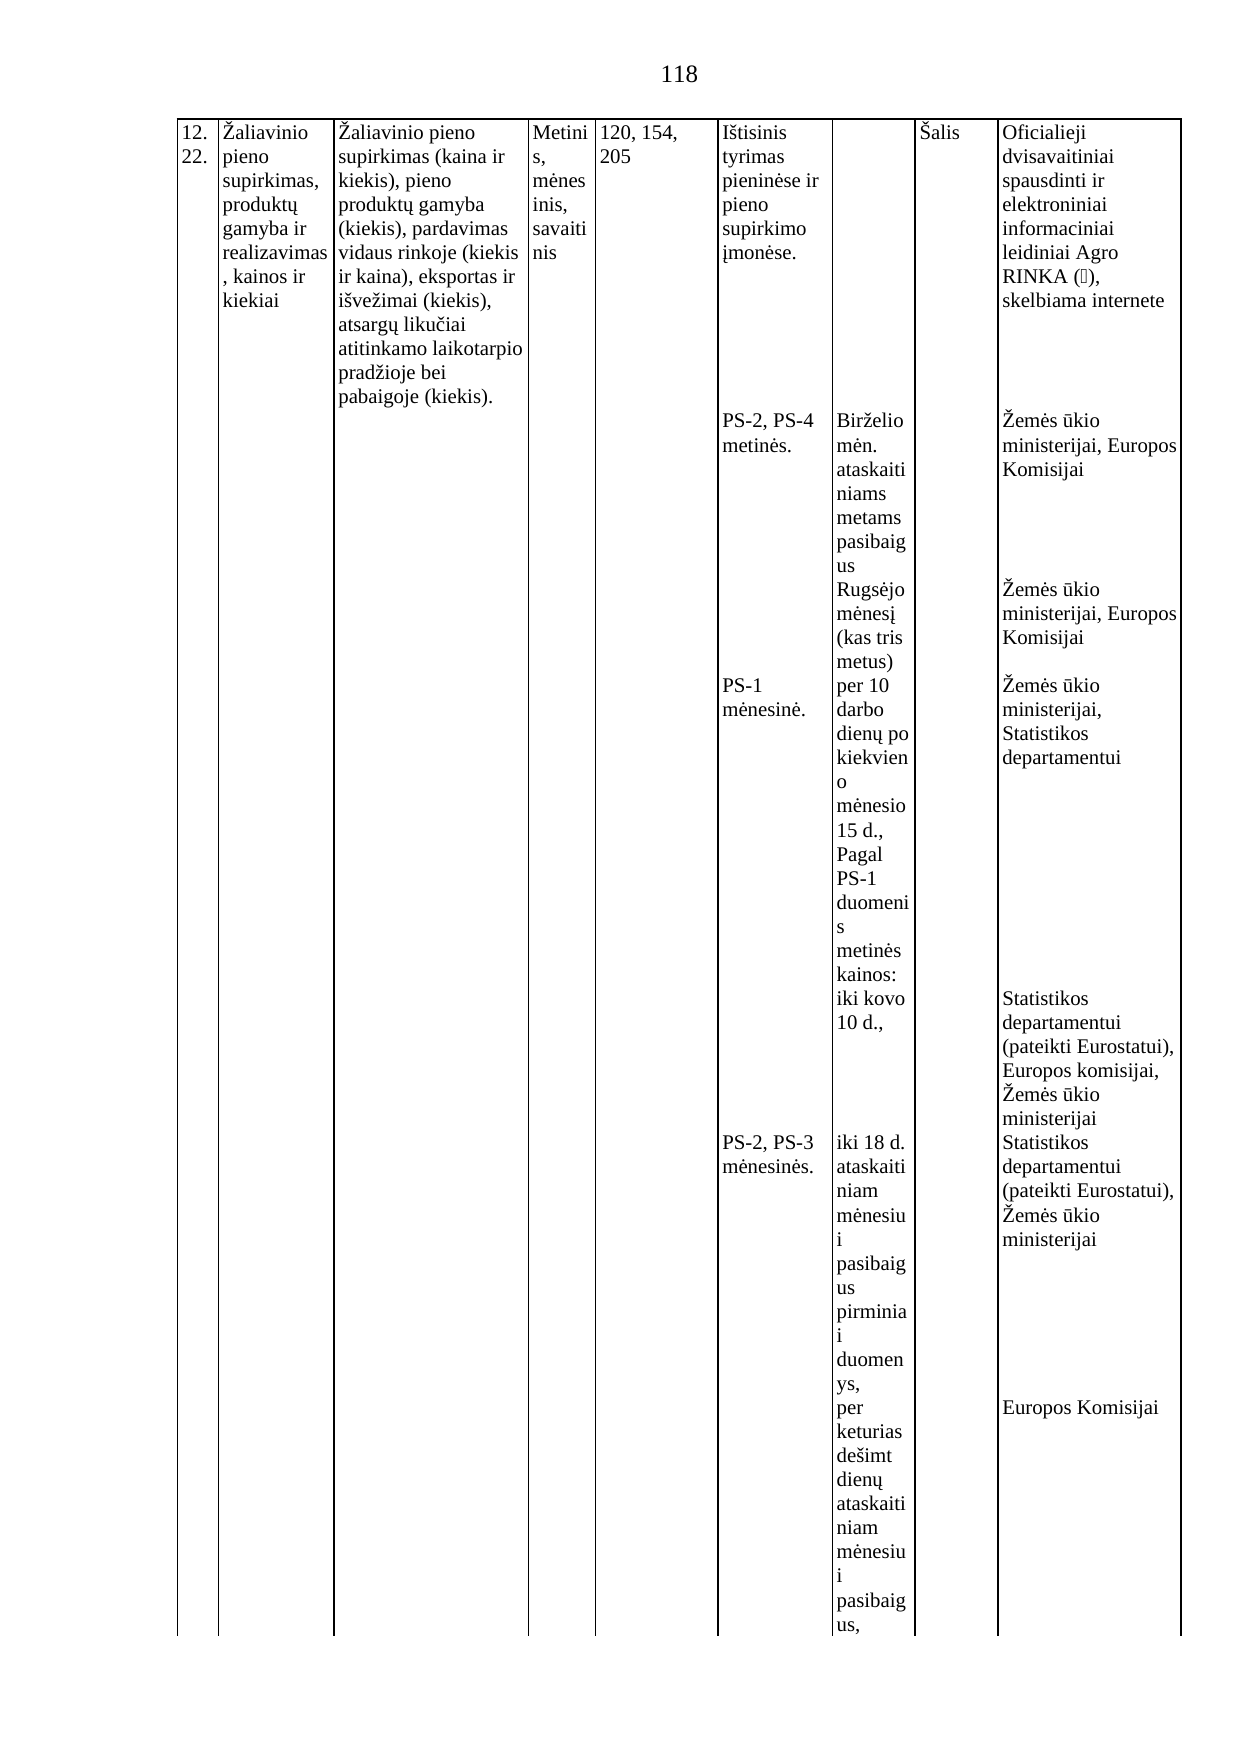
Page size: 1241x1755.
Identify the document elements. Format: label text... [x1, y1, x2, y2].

table_cell [596, 1395, 717, 1636]
table_cell [596, 1130, 717, 1395]
table_cell [335, 1395, 528, 1636]
table_cell [219, 577, 333, 673]
table_cell PS-2, PS-3 mėnesinės. [719, 1130, 832, 1395]
table_cell [596, 842, 717, 986]
table_cell [719, 842, 832, 986]
table_cell 120, 154, 205 [596, 120, 717, 408]
table_cell [178, 1130, 218, 1395]
table_cell [916, 409, 997, 577]
table_cell Šalis [916, 120, 997, 408]
table_cell [719, 986, 832, 1130]
table_cell [219, 673, 333, 842]
table_cell [916, 842, 997, 986]
table_cell [178, 577, 218, 673]
table_cell [596, 577, 717, 673]
table_cell Europos Komisijai [999, 1395, 1180, 1636]
table_cell [219, 986, 333, 1130]
table_cell [178, 1395, 218, 1636]
table_cell [178, 986, 218, 1130]
table_cell [529, 1130, 595, 1395]
table_cell [335, 409, 528, 577]
table_cell [335, 1130, 528, 1395]
table_cell Ištisinis tyrimas pieninėse ir pieno supirkimo įmonėse. [719, 120, 832, 408]
table_cell Žaliavinio pieno supirkimas, produktų gamyba ir realizavimas, kainos ir kiekiai [219, 120, 333, 408]
table_cell [529, 842, 595, 986]
table_cell [529, 1395, 595, 1636]
table_cell [916, 1130, 997, 1395]
table_cell [178, 842, 218, 986]
table_cell PS-2, PS-4 metinės. [719, 409, 832, 577]
table_cell [916, 986, 997, 1130]
table_cell [999, 842, 1180, 986]
table_cell [596, 409, 717, 577]
table_cell Metinis, mėnesinis, savaitinis [529, 120, 595, 408]
table_cell [916, 673, 997, 842]
table_cell [529, 577, 595, 673]
table_cell [596, 986, 717, 1130]
table_cell [219, 842, 333, 986]
table_cell Statistikos departamentui (pateikti Eurostatui), Žemės ūkio ministerijai [999, 1130, 1180, 1395]
table_cell Oficialieji dvisavaitiniai spausdinti ir elektroniniai informaciniai leidiniai Agro RINKA (), skelbiama internete [999, 120, 1180, 408]
table_cell Žemės ūkio ministerijai, Europos Komisijai [999, 409, 1180, 577]
table_cell [529, 409, 595, 577]
table_cell iki kovo 10 d., [833, 986, 914, 1130]
table_cell [596, 673, 717, 842]
table_cell [335, 673, 528, 842]
table_cell Žemės ūkio ministerijai, Europos Komisijai [999, 577, 1180, 673]
table_cell 12.22. [178, 120, 218, 408]
table_cell [719, 1395, 832, 1636]
table_cell [219, 1395, 333, 1636]
table_cell [833, 120, 914, 408]
table_cell [916, 577, 997, 673]
table_cell [178, 409, 218, 577]
table_cell [335, 577, 528, 673]
table_cell [219, 1130, 333, 1395]
table_cell [178, 673, 218, 842]
table_cell Žemės ūkio ministerijai, Statistikos departamentui [999, 673, 1180, 842]
table_cell [916, 1395, 997, 1636]
table_cell [529, 986, 595, 1130]
table_cell [219, 409, 333, 577]
table_cell [335, 842, 528, 986]
table_cell [335, 986, 528, 1130]
table_cell PS-1 mėnesinė. [719, 673, 832, 842]
table_cell [529, 673, 595, 842]
table_cell [719, 577, 832, 673]
